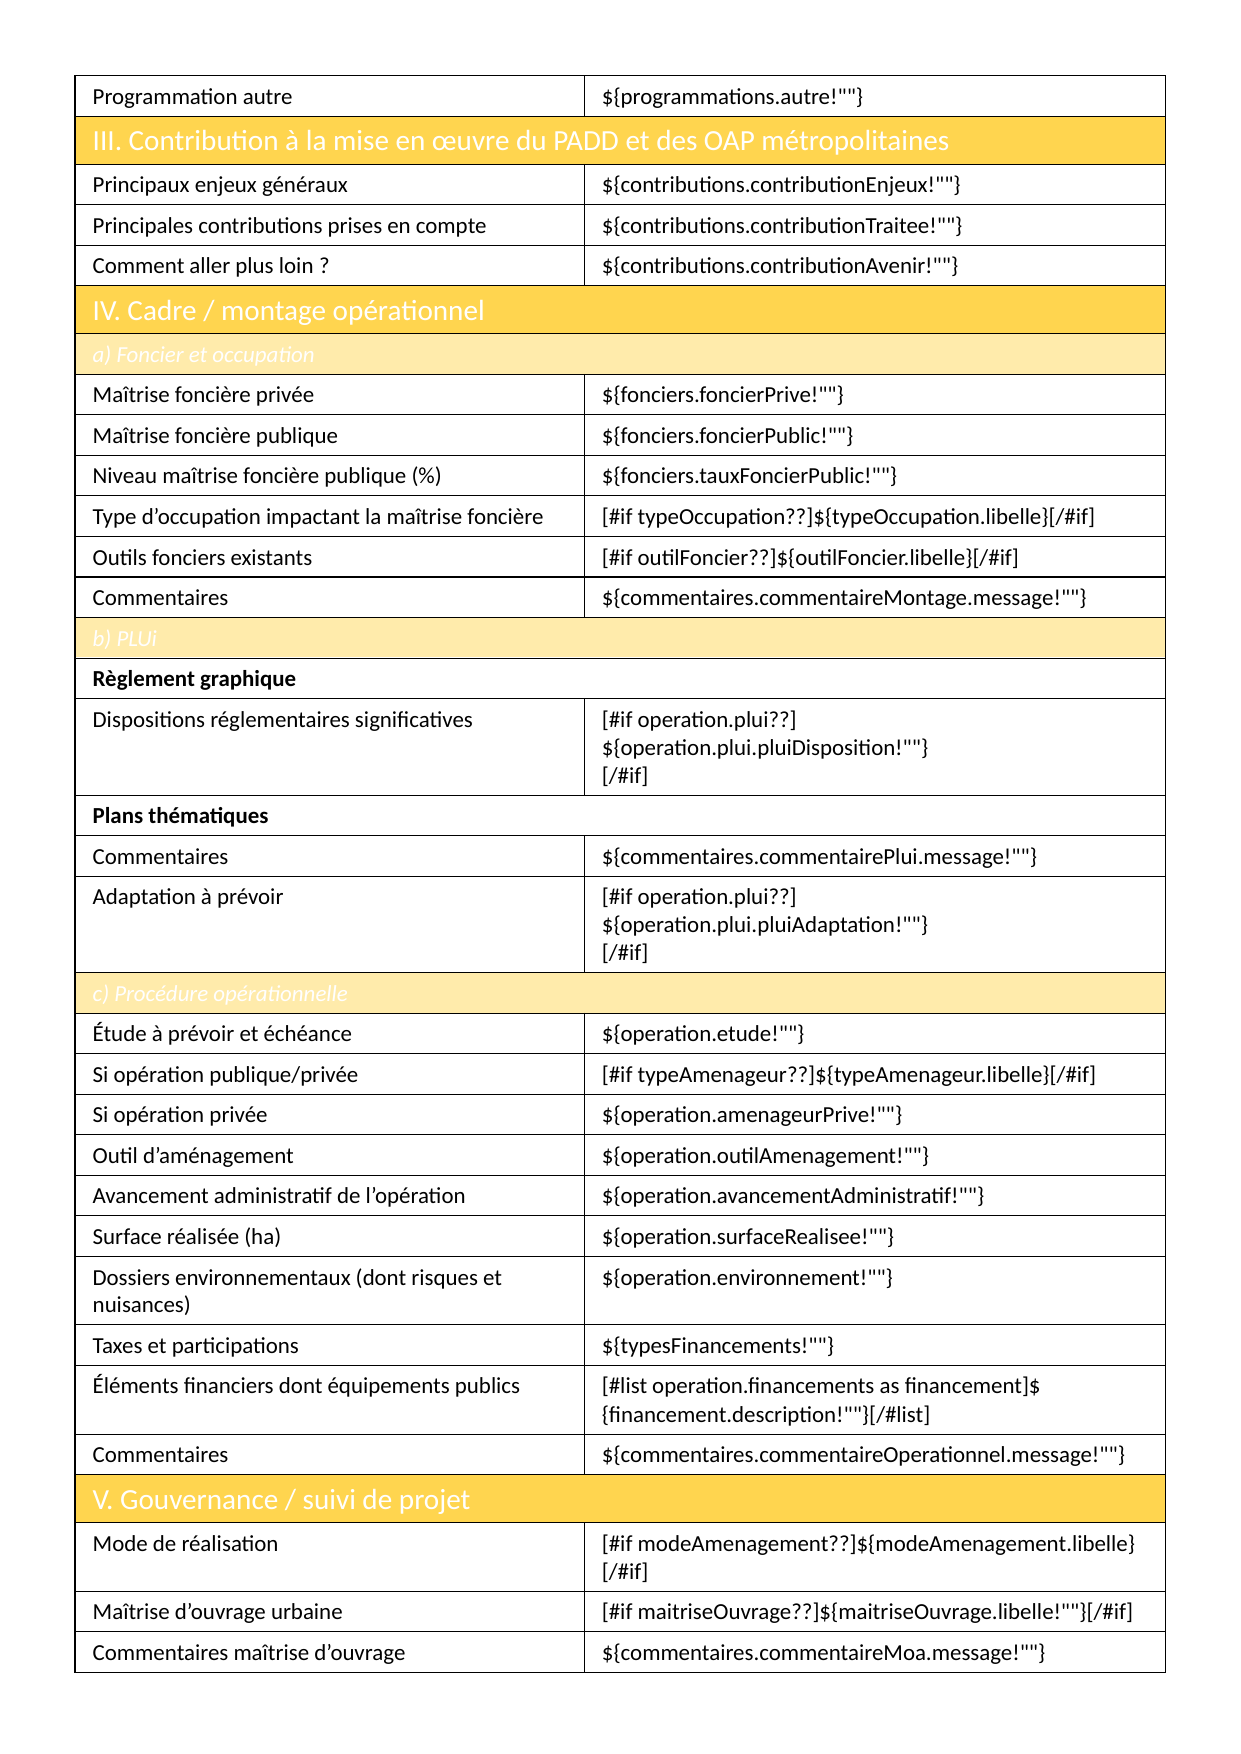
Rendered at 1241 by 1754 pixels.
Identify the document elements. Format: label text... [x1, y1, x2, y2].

table_cell c) Procédure opérationnelle [76, 973, 1165, 1013]
table_cell ${contributions.contributionEnjeux!""} [585, 165, 1165, 204]
table_cell Adaptation à prévoir [76, 877, 584, 972]
table_cell [#if typeAmenageur??]${typeAmenageur.libelle}[/#if] [585, 1054, 1165, 1094]
table_cell Surface réalisée (ha) [76, 1216, 584, 1256]
table_cell [#if modeAmenagement??]${modeAmenagement.libelle}[/#if] [585, 1523, 1165, 1591]
table_cell ${typesFinancements!""} [585, 1325, 1165, 1365]
table_cell V. Gouvernance / suivi de projet [76, 1475, 1165, 1522]
table_cell [#if maitriseOuvrage??]${maitriseOuvrage.libelle!""}[/#if] [585, 1592, 1165, 1631]
table_cell Outils fonciers existants [76, 537, 584, 576]
table_cell Plans thématiques [76, 796, 1165, 835]
table_cell ${fonciers.tauxFoncierPublic!""} [585, 456, 1165, 495]
table_cell ${commentaires.commentaireMontage.message!""} [585, 578, 1165, 617]
table_cell Commentaires [76, 836, 584, 876]
table_cell [#if outilFoncier??]${outilFoncier.libelle}[/#if] [585, 537, 1165, 576]
table_cell Taxes et participations [76, 1325, 584, 1365]
table_cell Éléments financiers dont équipements publics [76, 1366, 584, 1433]
table_cell ${operation.outilAmenagement!""} [585, 1135, 1165, 1175]
table_cell III. Contribution à la mise en œuvre du PADD et des OAP métropolitaines [76, 117, 1165, 164]
table_cell Dispositions réglementaires significatives [76, 699, 584, 794]
table_cell Avancement administratif de l’opération [76, 1176, 584, 1215]
table_cell Comment aller plus loin ? [76, 246, 584, 285]
table_cell ${operation.avancementAdministratif!""} [585, 1176, 1165, 1215]
table_cell Étude à prévoir et échéance [76, 1014, 584, 1053]
table_cell Niveau maîtrise foncière publique (%) [76, 456, 584, 495]
table_cell Règlement graphique [76, 659, 1165, 698]
table_cell [#if operation.plui??] ${operation.plui.pluiDisposition!""} [/#if] [585, 699, 1165, 794]
table_cell ${operation.surfaceRealisee!""} [585, 1216, 1165, 1256]
table_cell ${commentaires.commentaireMoa.message!""} [585, 1632, 1165, 1672]
table_cell Mode de réalisation [76, 1523, 584, 1591]
table_cell Si opération privée [76, 1095, 584, 1134]
table_cell Commentaires [76, 578, 584, 617]
table_cell Commentaires maîtrise d’ouvrage [76, 1632, 584, 1672]
table_cell Si opération publique/privée [76, 1054, 584, 1094]
table_cell ${fonciers.foncierPrive!""} [585, 375, 1165, 414]
table_cell Type d’occupation impactant la maîtrise foncière [76, 496, 584, 536]
table_cell Dossiers environnementaux (dont risques et nuisances) [76, 1257, 584, 1324]
table_cell ${operation.etude!""} [585, 1014, 1165, 1053]
table_cell IV. Cadre / montage opérationnel [76, 286, 1165, 333]
table_cell Maîtrise d’ouvrage urbaine [76, 1592, 584, 1631]
table_cell Maîtrise foncière privée [76, 375, 584, 414]
table_cell ${contributions.contributionTraitee!""} [585, 205, 1165, 245]
table_cell b) PLUi [76, 618, 1165, 657]
table_cell Maîtrise foncière publique [76, 415, 584, 455]
table_cell [#if operation.plui??] ${operation.plui.pluiAdaptation!""} [/#if] [585, 877, 1165, 972]
table_cell ${operation.amenageurPrive!""} [585, 1095, 1165, 1134]
table_cell Programmation autre [76, 76, 584, 116]
table_cell Outil d’aménagement [76, 1135, 584, 1175]
table_cell a) Foncier et occupation [76, 334, 1165, 374]
table_cell Principales contributions prises en compte [76, 205, 584, 245]
table_cell Principaux enjeux généraux [76, 165, 584, 204]
table_cell ${fonciers.foncierPublic!""} [585, 415, 1165, 455]
table_cell ${programmations.autre!""} [585, 76, 1165, 116]
table_cell Commentaires [76, 1435, 584, 1474]
table_cell ${contributions.contributionAvenir!""} [585, 246, 1165, 285]
table_cell ${operation.environnement!""} [585, 1257, 1165, 1324]
table_cell ${commentaires.commentairePlui.message!""} [585, 836, 1165, 876]
table_cell [#list operation.financements as financement]${financement.description!""}[/#list] [585, 1366, 1165, 1433]
table_cell ${commentaires.commentaireOperationnel.message!""} [585, 1435, 1165, 1474]
table_cell [#if typeOccupation??]${typeOccupation.libelle}[/#if] [585, 496, 1165, 536]
